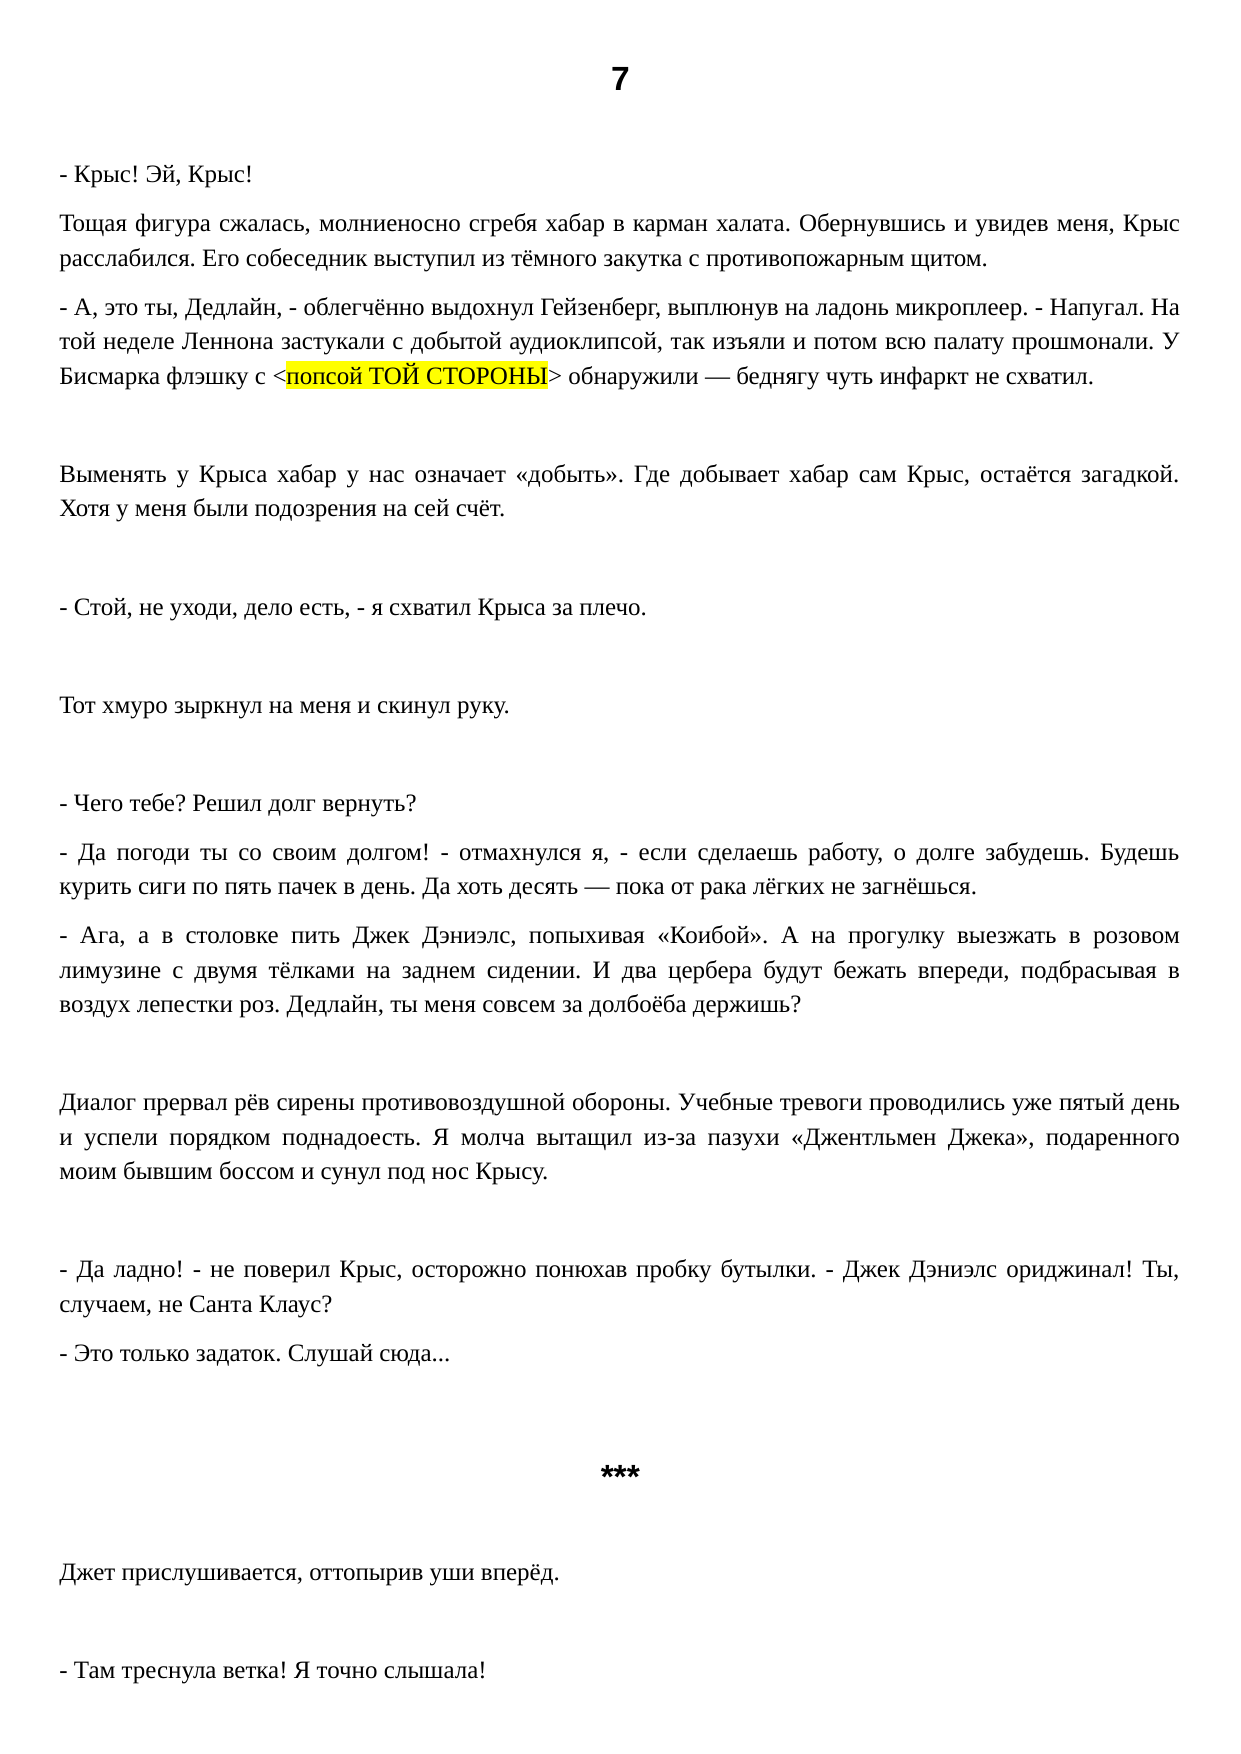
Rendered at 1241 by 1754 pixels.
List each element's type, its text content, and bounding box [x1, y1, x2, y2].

text - Стой, не уходи, дело есть, - я схватил Крыса за плечо. [59, 592, 1181, 620]
text Тот хмуро зыркнул на меня и скинул руку. [59, 690, 1181, 718]
text Выменять у Крыса хабар у нас означает «добыть». Где добывает хабар сам Крыс, остаётся загадкой. Хотя у меня были подозрения на сей счёт. [59, 459, 1181, 522]
subtitle 7 [59, 59, 1181, 98]
text - Чего тебе? Решил долг вернуть? [59, 788, 1181, 817]
text - Да ладно! - не поверил Крыс, осторожно понюхав пробку бутылки. - Джек Дэниэлс ориджинал! Ты, случаем, не Санта Клаус? [59, 1254, 1181, 1318]
text - Да погоди ты со своим долгом! - отмахнулся я, - если сделаешь работу, о долге забудешь. Будешь курить сиги по пять пачек в день. Да хоть десять — пока от рака лёгких не загнёшься. [59, 837, 1181, 900]
text - Крыс! Эй, Крыс! [59, 159, 1181, 188]
subtitle *** [59, 1457, 1181, 1496]
text Диалог прервал рёв сирены противовоздушной обороны. Учебные тревоги проводились уже пятый день и успели порядком поднадоесть. Я молча вытащил из-за пазухи «Джентльмен Джека», подаренного моим бывшим боссом и сунул под нос Крысу. [59, 1087, 1181, 1185]
text - А, это ты, Дедлайн, - облегчённо выдохнул Гейзенберг, выплюнув на ладонь микроплеер. - Напугал. На той неделе Леннона застукали с добытой аудиоклипсой, так изъяли и потом всю палату прошмонали. У Бисмарка флэшку с <попсой ТОЙ СТОРОНЫ> обнаружили — беднягу чуть инфаркт не схватил. [59, 292, 1181, 389]
text - Ага, а в столовке пить Джек Дэниэлс, попыхивая «Коибой». А на прогулку выезжать в розовом лимузине с двумя тёлками на заднем сидении. И два цербера будут бежать впереди, подбрасывая в воздух лепестки роз. Дедлайн, ты меня совсем за долбоёба держишь? [59, 920, 1181, 1018]
text Джет прислушивается, оттопырив уши вперёд. [59, 1557, 1181, 1586]
text - Это только задаток. Слушай сюда... [59, 1338, 1181, 1367]
text - Там треснула ветка! Я точно слышала! [59, 1655, 1181, 1684]
text Тощая фигура сжалась, молниеносно сгребя хабар в карман халата. Обернувшись и увидев меня, Крыс расслабился. Его собеседник выступил из тёмного закутка с противопожарным щитом. [59, 208, 1181, 272]
